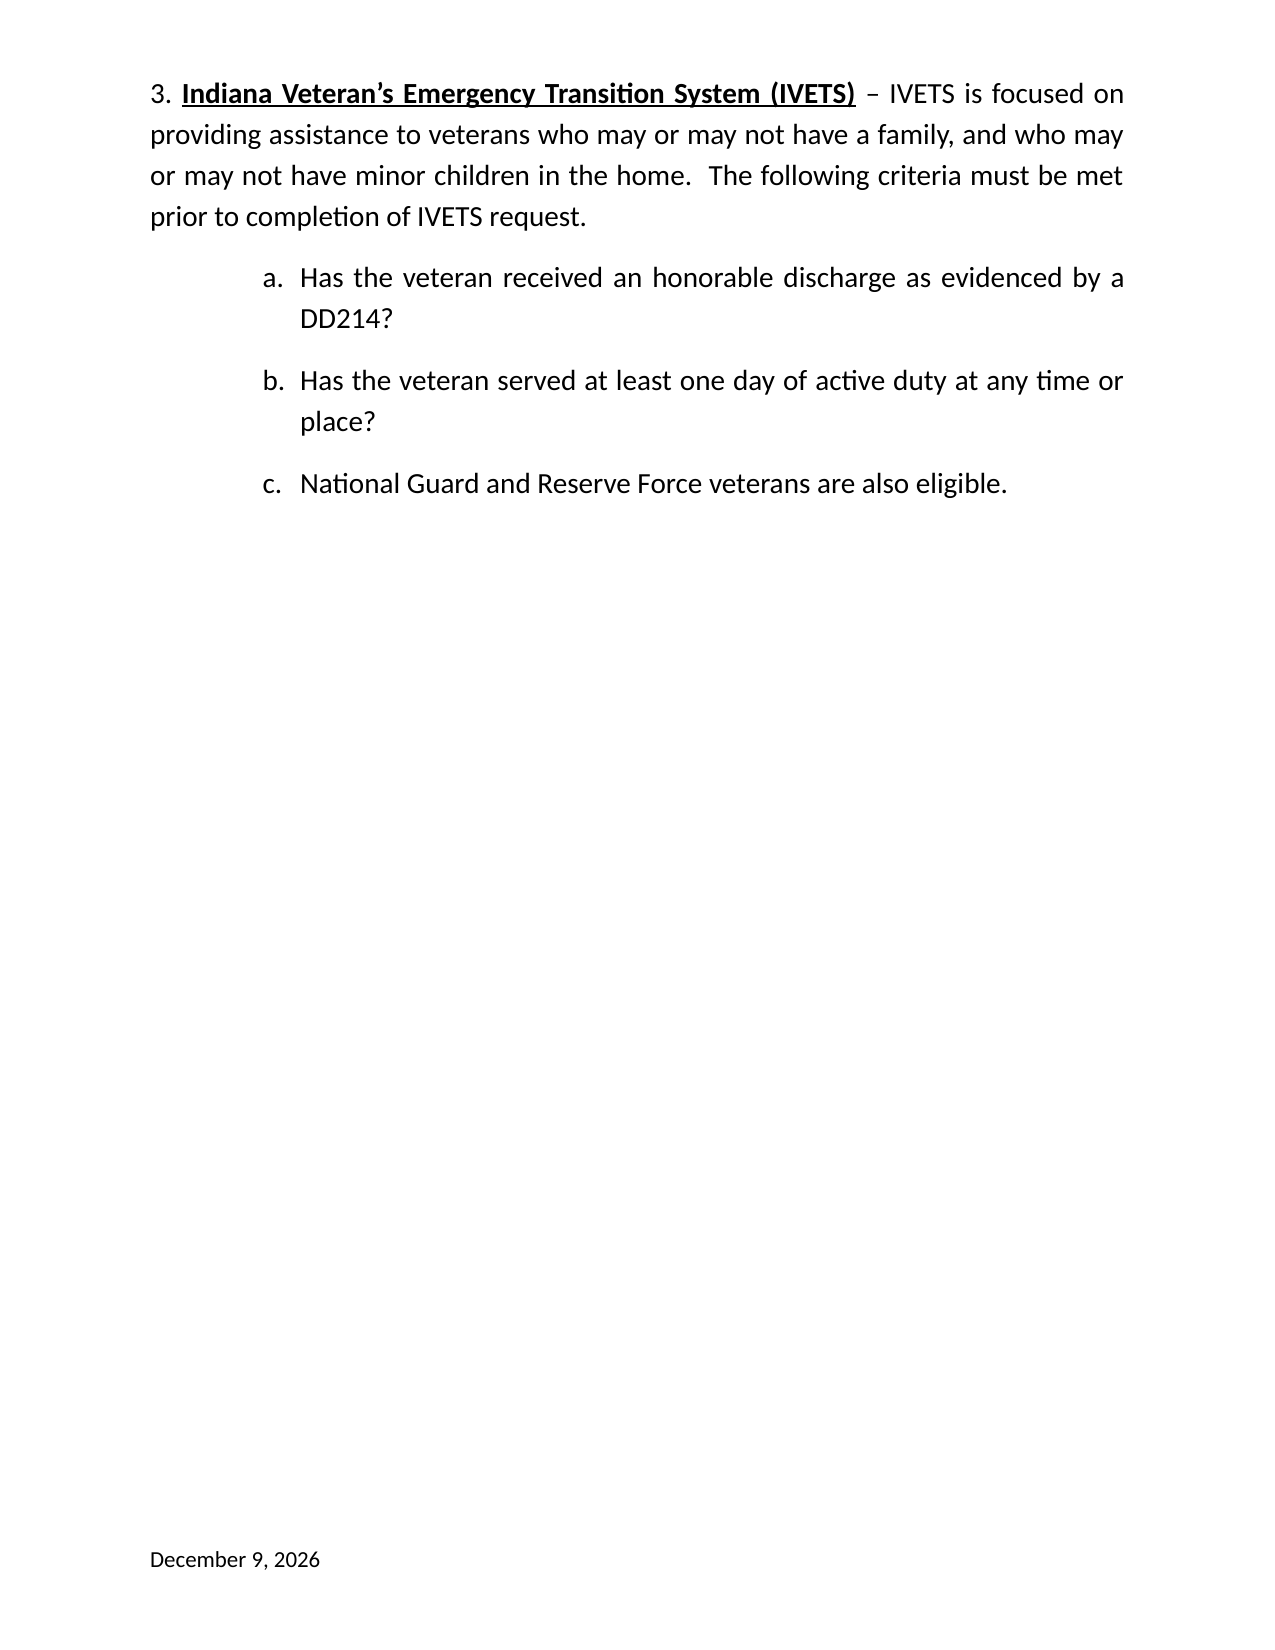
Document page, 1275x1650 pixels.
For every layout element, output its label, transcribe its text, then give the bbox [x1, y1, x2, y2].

text 3. Indiana Veteran’s Emergency Transition System (IVETS) – IVETS is focused on providing assistance to veterans who may or may not have a family, and who may or may not have minor children in the home. The following criteria must be met prior to completion of IVETS request. [150, 75, 1125, 233]
list Has the veteran received an honorable discharge as evidenced by a DD214? [262, 259, 1125, 336]
list Has the veteran served at least one day of active duty at any time or place? [262, 362, 1125, 439]
list National Guard and Reserve Force veterans are also eligible. [262, 465, 1125, 501]
